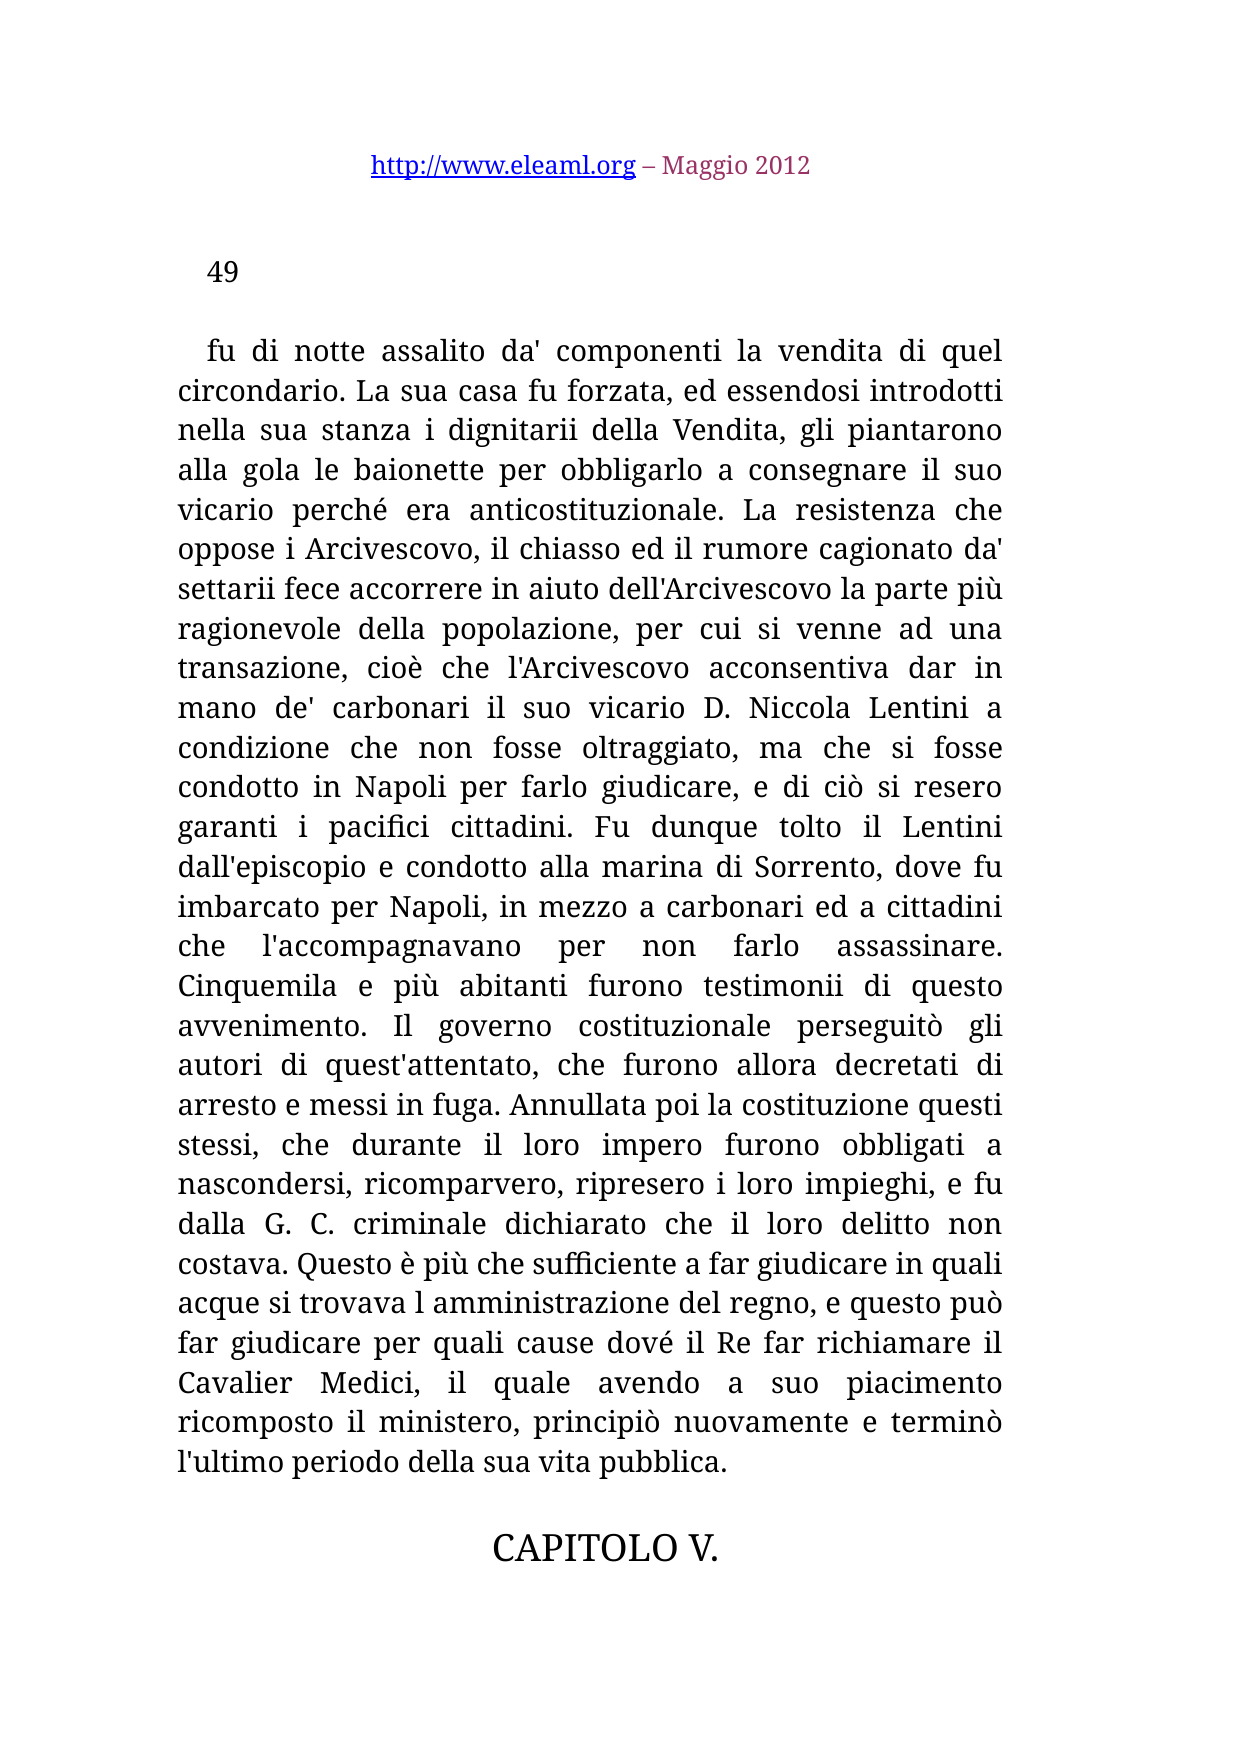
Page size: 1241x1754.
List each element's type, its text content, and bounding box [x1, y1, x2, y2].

text CAPITOLO V. [177, 1521, 1004, 1572]
text 49 [177, 251, 1004, 291]
text fu di notte assalito da' componenti la vendita di quel circondario. La sua casa fu forzata, ed essendosi introdotti nella sua stanza i dignitarii della Vendita, gli piantarono alla gola le baionette per obbligarlo a consegnare il suo vicario perché era anticostituzionale. La resistenza che oppose i Arcivescovo, il chiasso ed il rumore cagionato da' settarii fece accorrere in aiuto dell'Arcivescovo la parte più ragionevole della popolazione, per cui si venne ad una transazione, cioè che l'Arcivescovo acconsentiva dar in mano de' carbonari il suo vicario D. Niccola Lentini a condizione che non fosse oltraggiato, ma che si fosse condotto in Napoli per farlo giudicare, e di ciò si resero garanti i pacifici cittadini. Fu dunque tolto il Lentini dall'episcopio e condotto alla marina di Sorrento, dove fu imbarcato per Napoli, in mezzo a carbonari ed a cittadini che l'accompagnavano per non farlo assassinare. Cinquemila e più abitanti furono testimonii di questo avvenimento. Il governo costituzionale perseguitò gli autori di quest'attentato, che furono allora decretati di arresto e messi in fuga. Annullata poi la costituzione questi stessi, che durante il loro impero furono obbligati a nascondersi, ricomparvero, ripresero i loro impieghi, e fu dalla G. C. criminale dichiarato che il loro delitto non costava. Questo è più che sufficiente a far giudicare in quali acque si trovava l amministrazione del regno, e questo può far giudicare per quali cause dové il Re far richiamare il Cavalier Medici, il quale avendo a suo piacimento ricomposto il ministero, principiò nuovamente e terminò l'ultimo periodo della sua vita pubblica. [177, 330, 1004, 1481]
